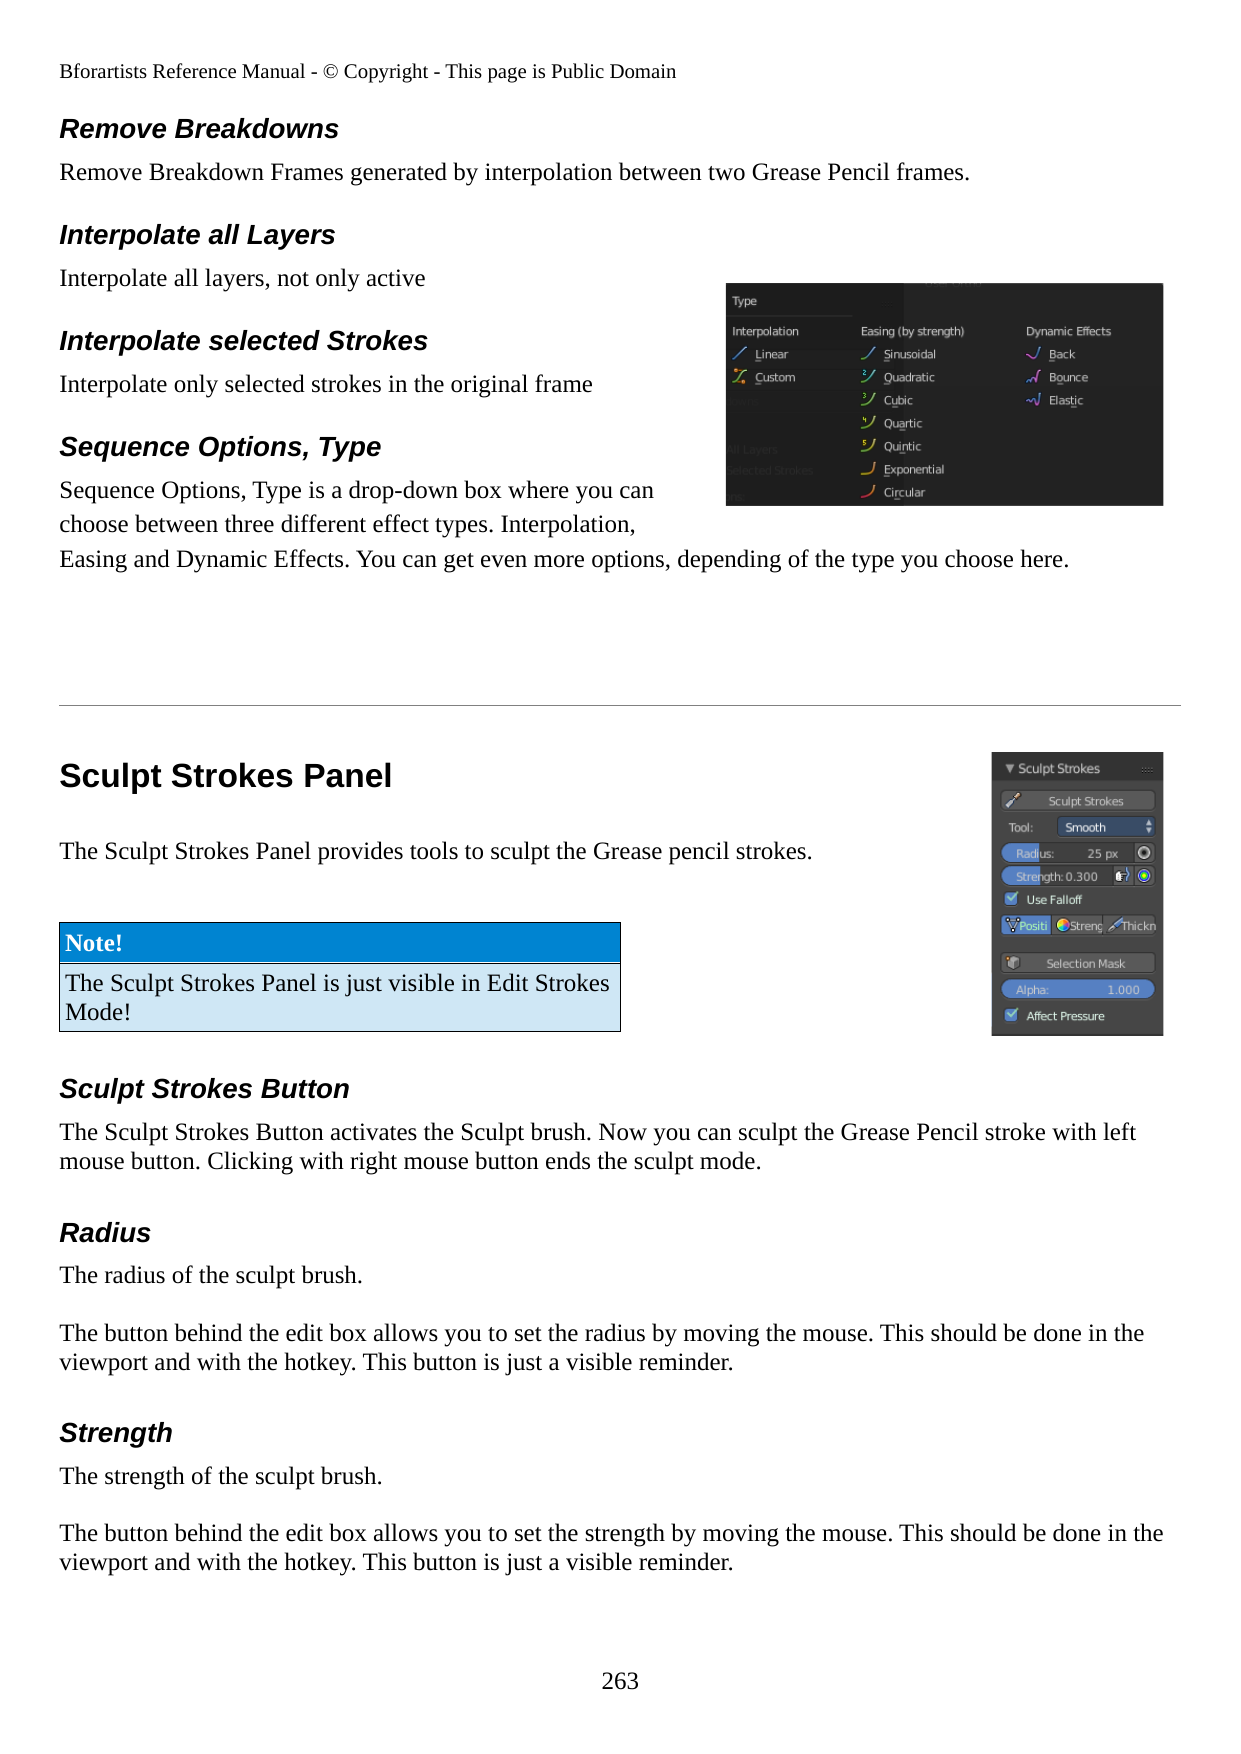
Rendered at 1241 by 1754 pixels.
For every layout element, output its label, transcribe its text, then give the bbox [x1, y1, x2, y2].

text The radius of the sculpt brush. [59, 1260, 1181, 1289]
text The button behind the edit box allows you to set the radius by moving the mouse. This should be done in the viewport and with the hotkey. This button is just a visible reminder. [59, 1318, 1181, 1375]
text The strength of the sculpt brush. [59, 1461, 1181, 1490]
text Remove Breakdown Frames generated by interpolation between two Grease Pencil frames. [59, 157, 1181, 186]
subtitle Remove Breakdowns [59, 113, 1181, 144]
subtitle Sculpt Strokes Button [59, 1073, 1181, 1105]
subtitle Interpolate selected Strokes [59, 324, 725, 356]
text The button behind the edit box allows you to set the strength by moving the mouse. This should be done in the viewport and with the hotkey. This button is just a visible reminder. [59, 1518, 1181, 1576]
subtitle Sequence Options, Type [59, 430, 725, 462]
text The Sculpt Strokes Panel provides tools to sculpt the Grease pencil strokes. [59, 836, 991, 864]
subtitle Sculpt Strokes Panel [59, 756, 991, 794]
subtitle Interpolate all Layers [59, 218, 1181, 250]
table_header Note! [60, 923, 620, 962]
text Interpolate all layers, not only active [59, 263, 1181, 292]
subtitle [1164, 756, 1181, 794]
picture [725, 283, 1164, 506]
picture [991, 752, 1164, 1036]
subtitle Strength [59, 1417, 1181, 1448]
text The Sculpt Strokes Button activates the Sculpt brush. Now you can sculpt the Grease Pencil stroke with left mouse button. Clicking with right mouse button ends the sculpt mode. [59, 1117, 1181, 1175]
subtitle [1164, 430, 1181, 462]
table_cell The Sculpt Strokes Panel is just visible in Edit Strokes Mode! [60, 964, 620, 1031]
text Interpolate only selected strokes in the original frame [59, 369, 725, 398]
text Sequence Options, Type is a drop-down box where you can choose between three different effect types. Interpolation, Easing and Dynamic Effects. You can get even more options, depending of the type you choose here. [59, 475, 1181, 572]
subtitle Radius [59, 1216, 1181, 1248]
